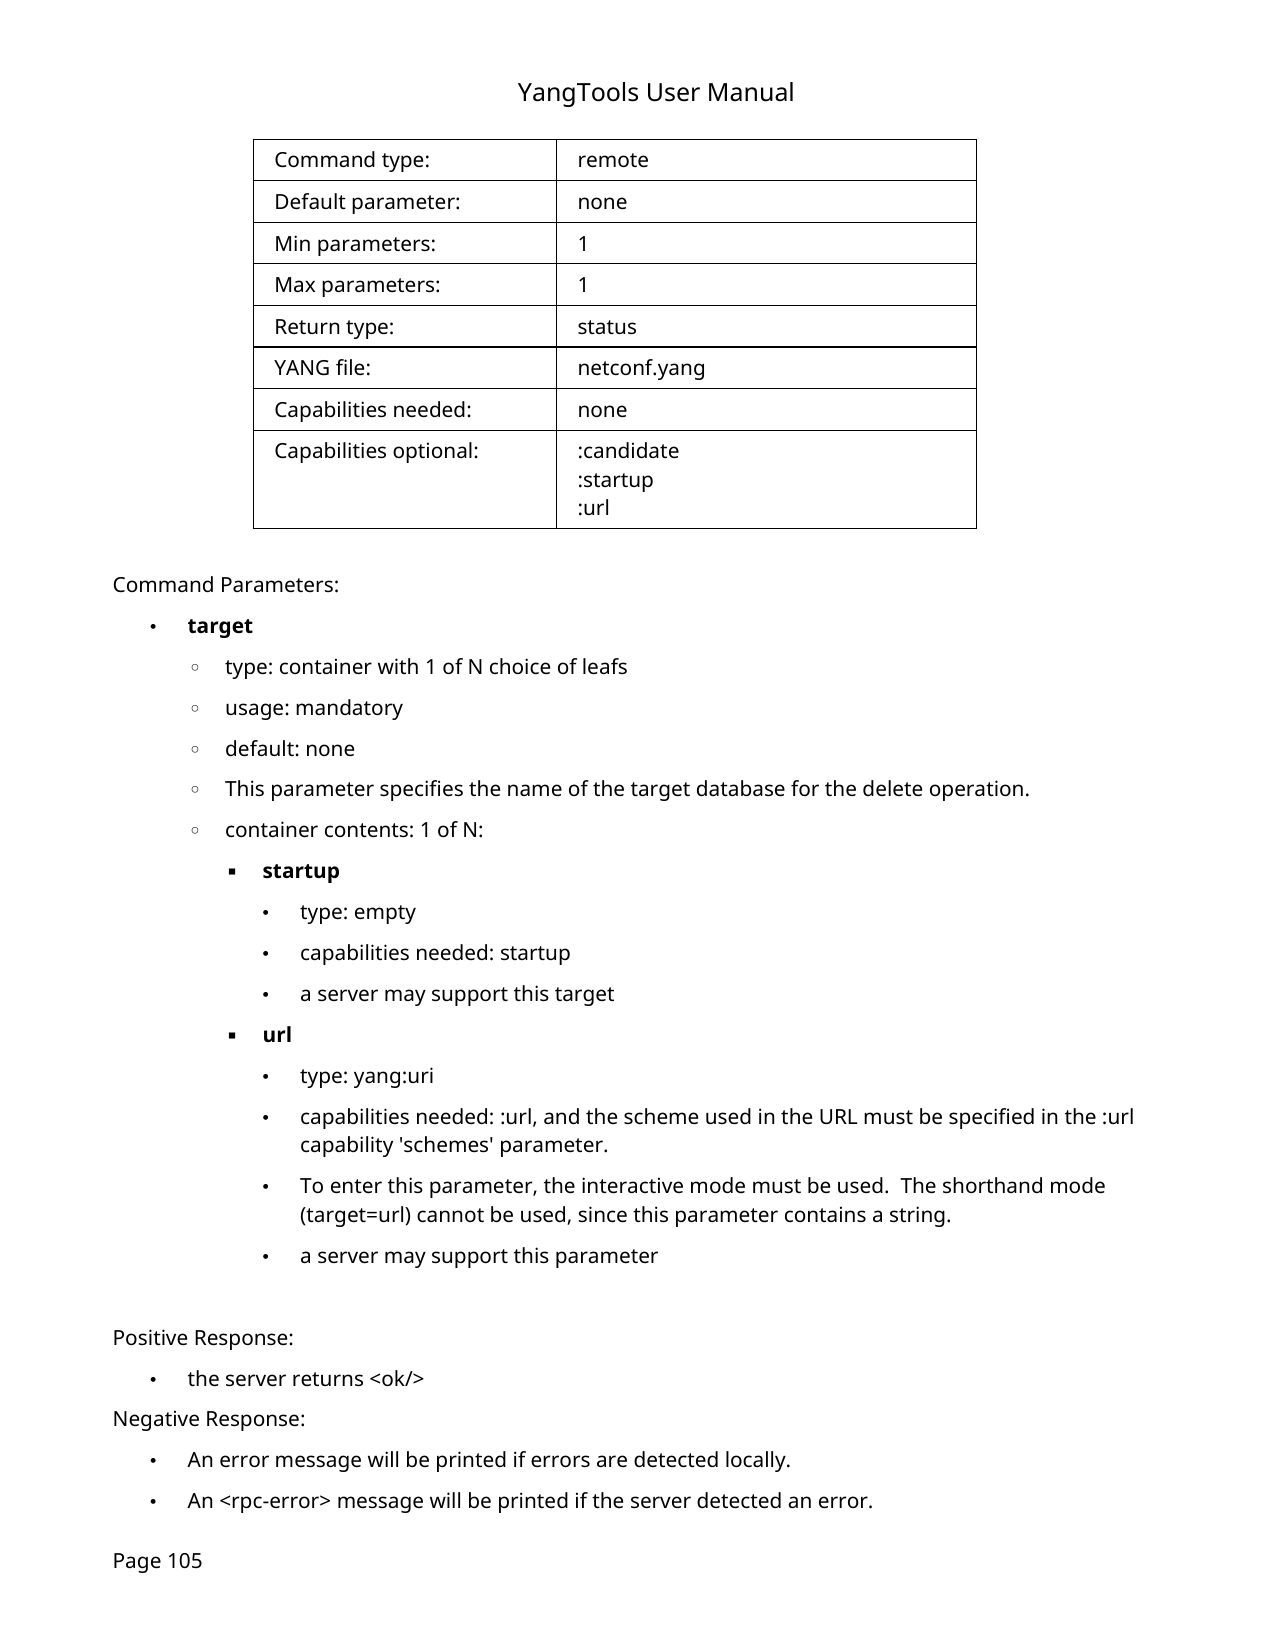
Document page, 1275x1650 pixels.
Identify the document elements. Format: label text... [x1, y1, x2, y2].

table_cell 1 [557, 264, 976, 305]
table_cell :candidate :startup :url [557, 431, 976, 528]
table_cell Max parameters: [254, 264, 556, 305]
table_cell 1 [557, 223, 976, 263]
list url [225, 1020, 1200, 1049]
list type: empty [262, 897, 1200, 926]
table_cell Capabilities needed: [254, 389, 556, 429]
table_cell YANG file: [254, 348, 556, 388]
table_cell status [557, 306, 976, 346]
list startup [225, 856, 1200, 885]
list type: container with 1 of N choice of leafs [187, 652, 1200, 680]
list capabilities needed: :url, and the scheme used in the URL must be specified in the :url capability 'schemes' parameter. [262, 1102, 1200, 1159]
list An error message will be printed if errors are detected locally. [150, 1446, 1200, 1474]
list An <rpc-error> message will be printed if the server detected an error. [150, 1486, 1200, 1515]
table_cell Capabilities optional: [254, 431, 556, 528]
text Positive Response: [112, 1323, 1200, 1351]
text Negative Response: [112, 1404, 1200, 1433]
list type: yang:uri [262, 1061, 1200, 1089]
list This parameter specifies the name of the target database for the delete operation. [187, 774, 1200, 803]
table_cell netconf.yang [557, 348, 976, 388]
list the server returns <ok/> [150, 1364, 1200, 1392]
table_cell Return type: [254, 306, 556, 346]
table_header remote [557, 140, 976, 180]
list usage: mandatory [187, 693, 1200, 721]
list To enter this parameter, the interactive mode must be used. The shorthand mode (target=url) cannot be used, since this parameter contains a string. [262, 1171, 1200, 1228]
list capabilities needed: startup [262, 938, 1200, 967]
text Command Parameters: [112, 570, 1200, 598]
table_cell Default parameter: [254, 181, 556, 222]
table_cell none [557, 181, 976, 222]
list target [150, 611, 1200, 639]
list a server may support this target [262, 979, 1200, 1008]
table_cell Min parameters: [254, 223, 556, 263]
list container contents: 1 of N: [187, 816, 1200, 844]
list a server may support this parameter [262, 1241, 1200, 1269]
list default: none [187, 734, 1200, 762]
table_cell none [557, 389, 976, 429]
table_header Command type: [254, 140, 556, 180]
